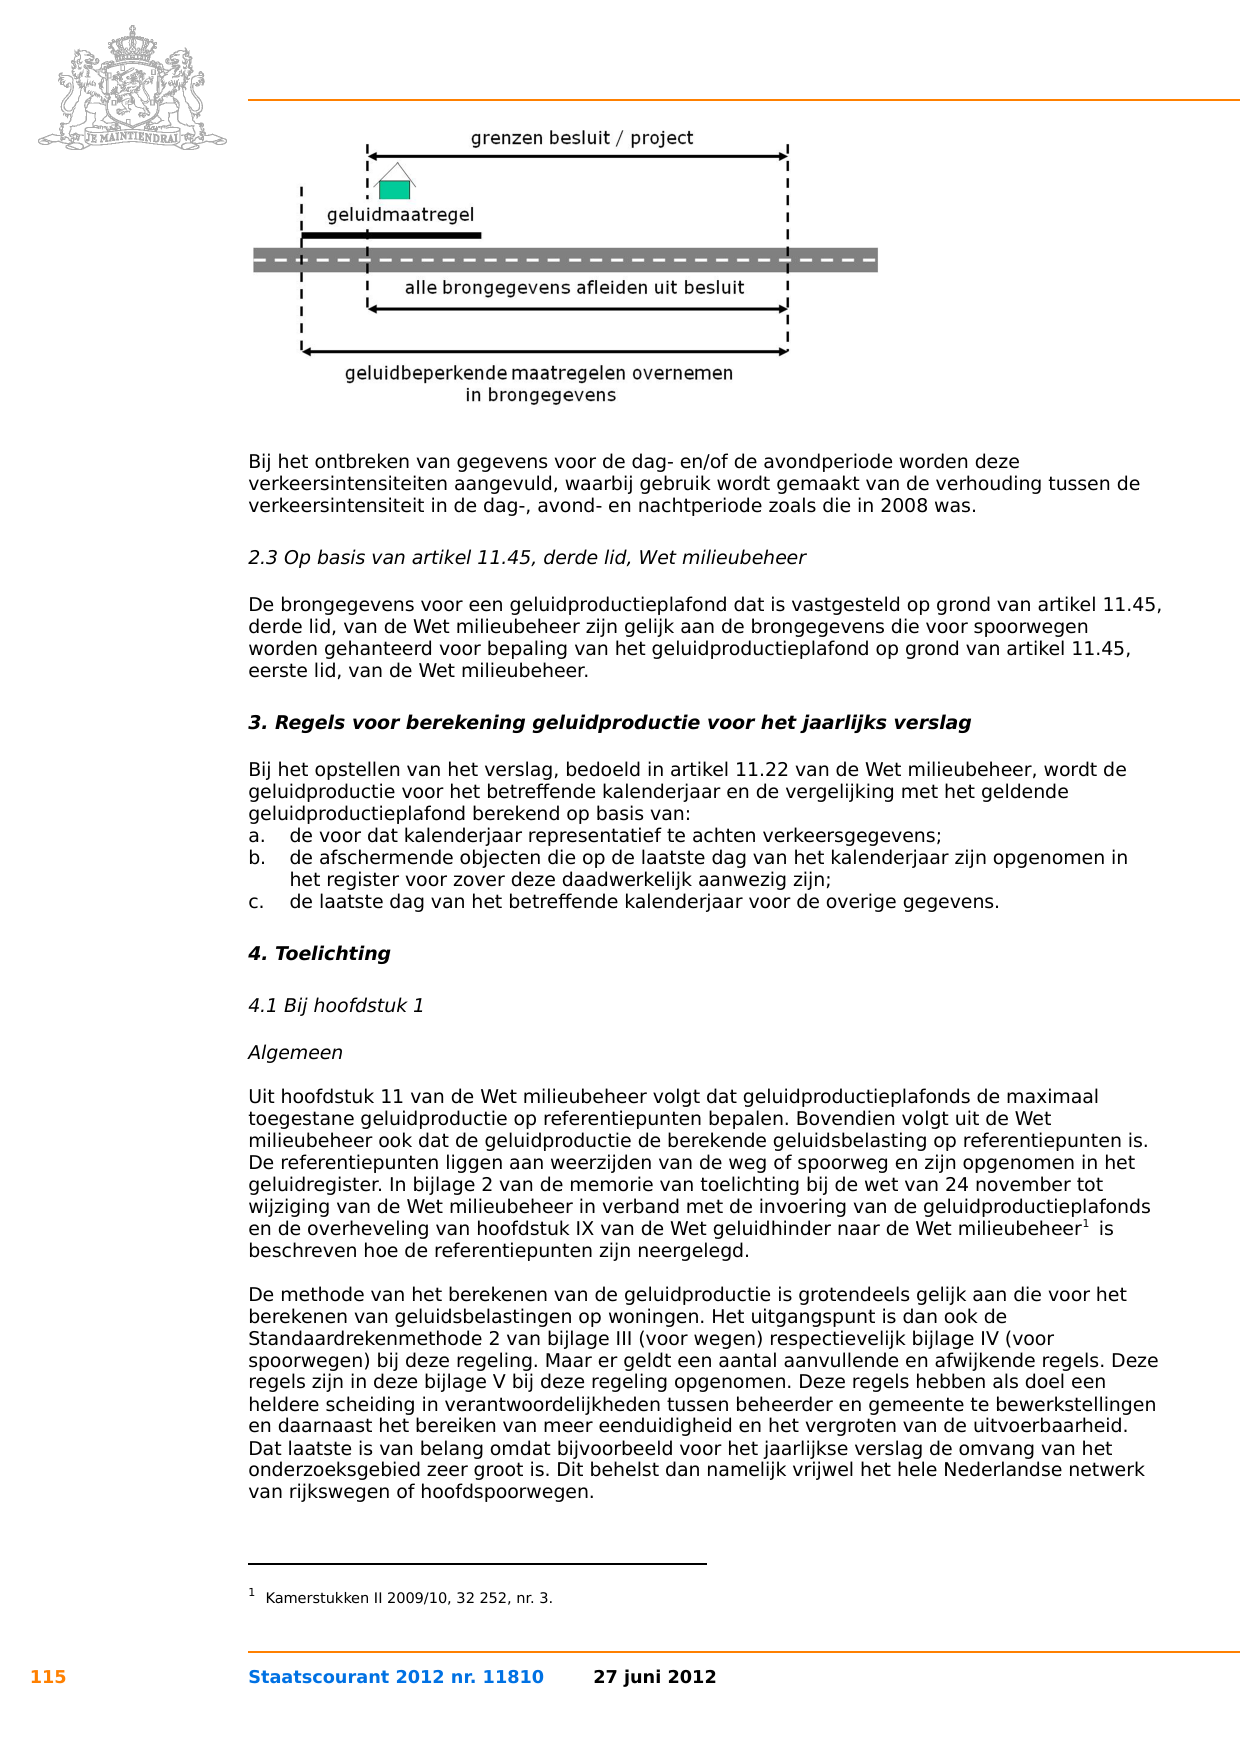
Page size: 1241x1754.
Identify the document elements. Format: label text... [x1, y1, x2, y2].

text Bij het ontbreken van gegevens voor de dag- en/of de avondperiode worden deze verkeersintensiteiten aangevuld, waarbij gebruik wordt gemaakt van de verhouding tussen de verkeersintensiteit in de dag-, avond- en nachtperiode zoals die in 2008 was. [248, 451, 1163, 517]
text Uit hoofdstuk 11 van de Wet milieubeheer volgt dat geluidproductieplafonds de maximaal toegestane geluidproductie op referentiepunten bepalen. Bovendien volgt uit de Wet milieubeheer ook dat de geluidproductie de berekende geluidsbelasting op referentiepunten is. De referentiepunten liggen aan weerzijden van de weg of spoorweg en zijn opgenomen in het geluidregister. In bijlage 2 van de memorie van toelichting bij de wet van 24 november tot wijziging van de Wet milieubeheer in verband met de invoering van de geluidproductieplafonds en de overheveling van hoofdstuk IX van de Wet geluidhinder naar de Wet milieubeheer is beschreven hoe de referentiepunten zijn neergelegd. [248, 1086, 1163, 1262]
subtitle 3. Regels voor berekening geluidproductie voor het jaarlijks verslag [248, 712, 1163, 734]
subtitle 4.1 Bij hoofdstuk 1 [248, 995, 1163, 1017]
picture [38, 25, 227, 150]
text c. de laatste dag van het betreffende kalenderjaar voor de overige gegevens. [248, 891, 1163, 913]
subtitle 2.3 Op basis van artikel 11.45, derde lid, Wet milieubeheer [248, 547, 1163, 569]
subtitle Algemeen [248, 1042, 1163, 1064]
text a. de voor dat kalenderjaar representatief te achten verkeersgegevens; [248, 825, 1163, 847]
text b. de afschermende objecten die op de laatste dag van het kalenderjaar zijn opgenomen in het register voor zover deze daadwerkelijk aanwezig zijn; [248, 847, 1163, 891]
picture [248, 130, 880, 408]
text Bij het opstellen van het verslag, bedoeld in artikel 11.22 van de Wet milieubeheer, wordt de geluidproductie voor het betreffende kalenderjaar en de vergelijking met het geldende geluidproductieplafond berekend op basis van: [248, 759, 1163, 825]
text De methode van het berekenen van de geluidproductie is grotendeels gelijk aan die voor het berekenen van geluidsbelastingen op woningen. Het uitgangspunt is dan ook de Standaardrekenmethode 2 van bijlage III (voor wegen) respectievelijk bijlage IV (voor spoorwegen) bij deze regeling. Maar er geldt een aantal aanvullende en afwijkende regels. Deze regels zijn in deze bijlage V bij deze regeling opgenomen. Deze regels hebben als doel een heldere scheiding in verantwoordelijkheden tussen beheerder en gemeente te bewerkstellingen en daarnaast het bereiken van meer eenduidigheid en het vergroten van de uitvoerbaarheid. Dat laatste is van belang omdat bijvoorbeeld voor het jaarlijkse verslag de omvang van het onderzoeksgebied zeer groot is. Dit behelst dan namelijk vrijwel het hele Nederlandse netwerk van rijkswegen of hoofdspoorwegen. [248, 1283, 1163, 1503]
subtitle 4. Toelichting [248, 943, 1163, 965]
text De brongegevens voor een geluidproductieplafond dat is vastgesteld op grond van artikel 11.45, derde lid, van de Wet milieubeheer zijn gelijk aan de brongegevens die voor spoorwegen worden gehanteerd voor bepaling van het geluidproductieplafond op grond van artikel 11.45, eerste lid, van de Wet milieubeheer. [248, 594, 1163, 682]
text Kamerstukken II 2009/10, 32 252, nr. 3. [248, 1586, 1163, 1608]
